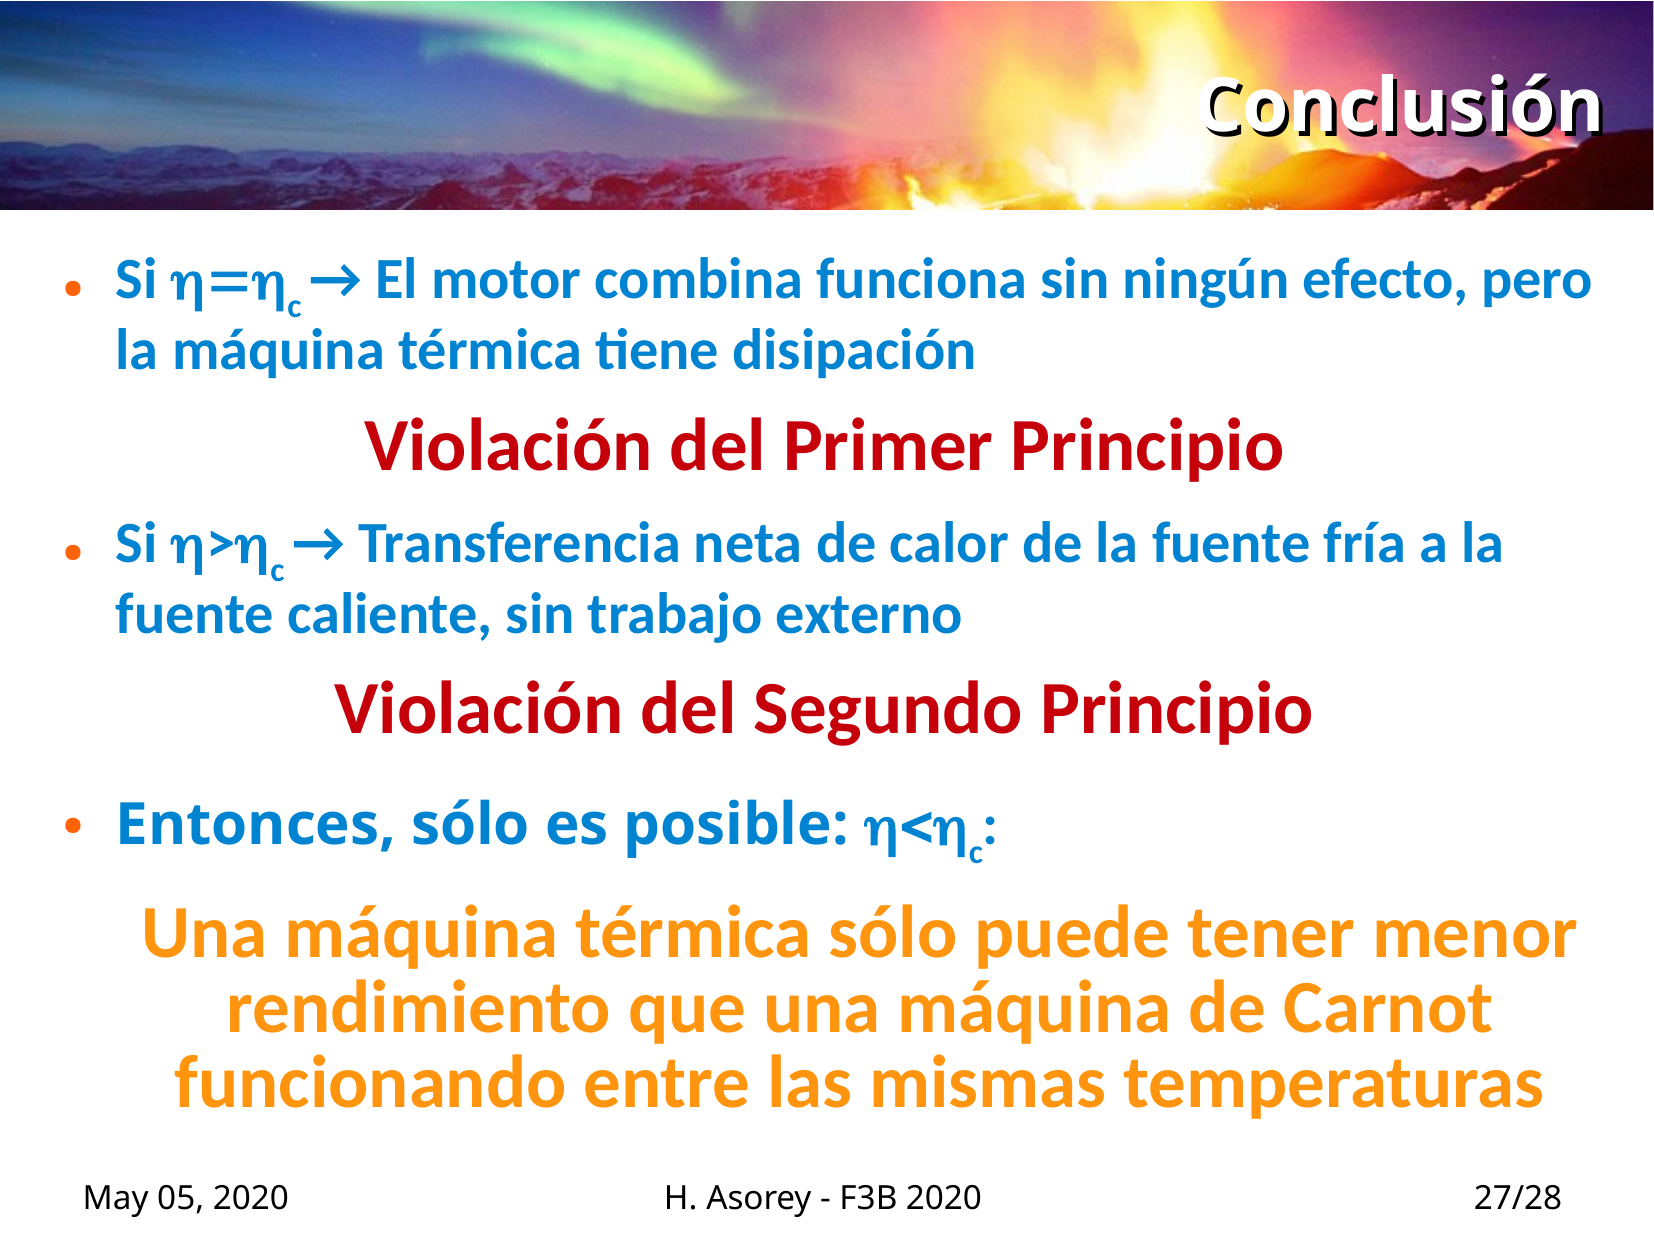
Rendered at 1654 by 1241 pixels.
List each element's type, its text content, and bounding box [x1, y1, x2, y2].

picture [0, 1, 1654, 210]
title Conclusión [45, 15, 1606, 191]
list Si h=hc → El motor combina funciona sin ningún efecto, pero la máquina térmica tiene disipación Violación del Primer Principio Si h>hc → Transferencia neta de calor de la fuente fría a la fuente caliente, sin trabajo externo Violación del Segundo Principio Entonces, sólo es posible: h<hc: Una máquina térmica sólo puede tener menor rendimiento que una máquina de Carnot funcionando entre las mismas temperaturas [45, 255, 1606, 1156]
